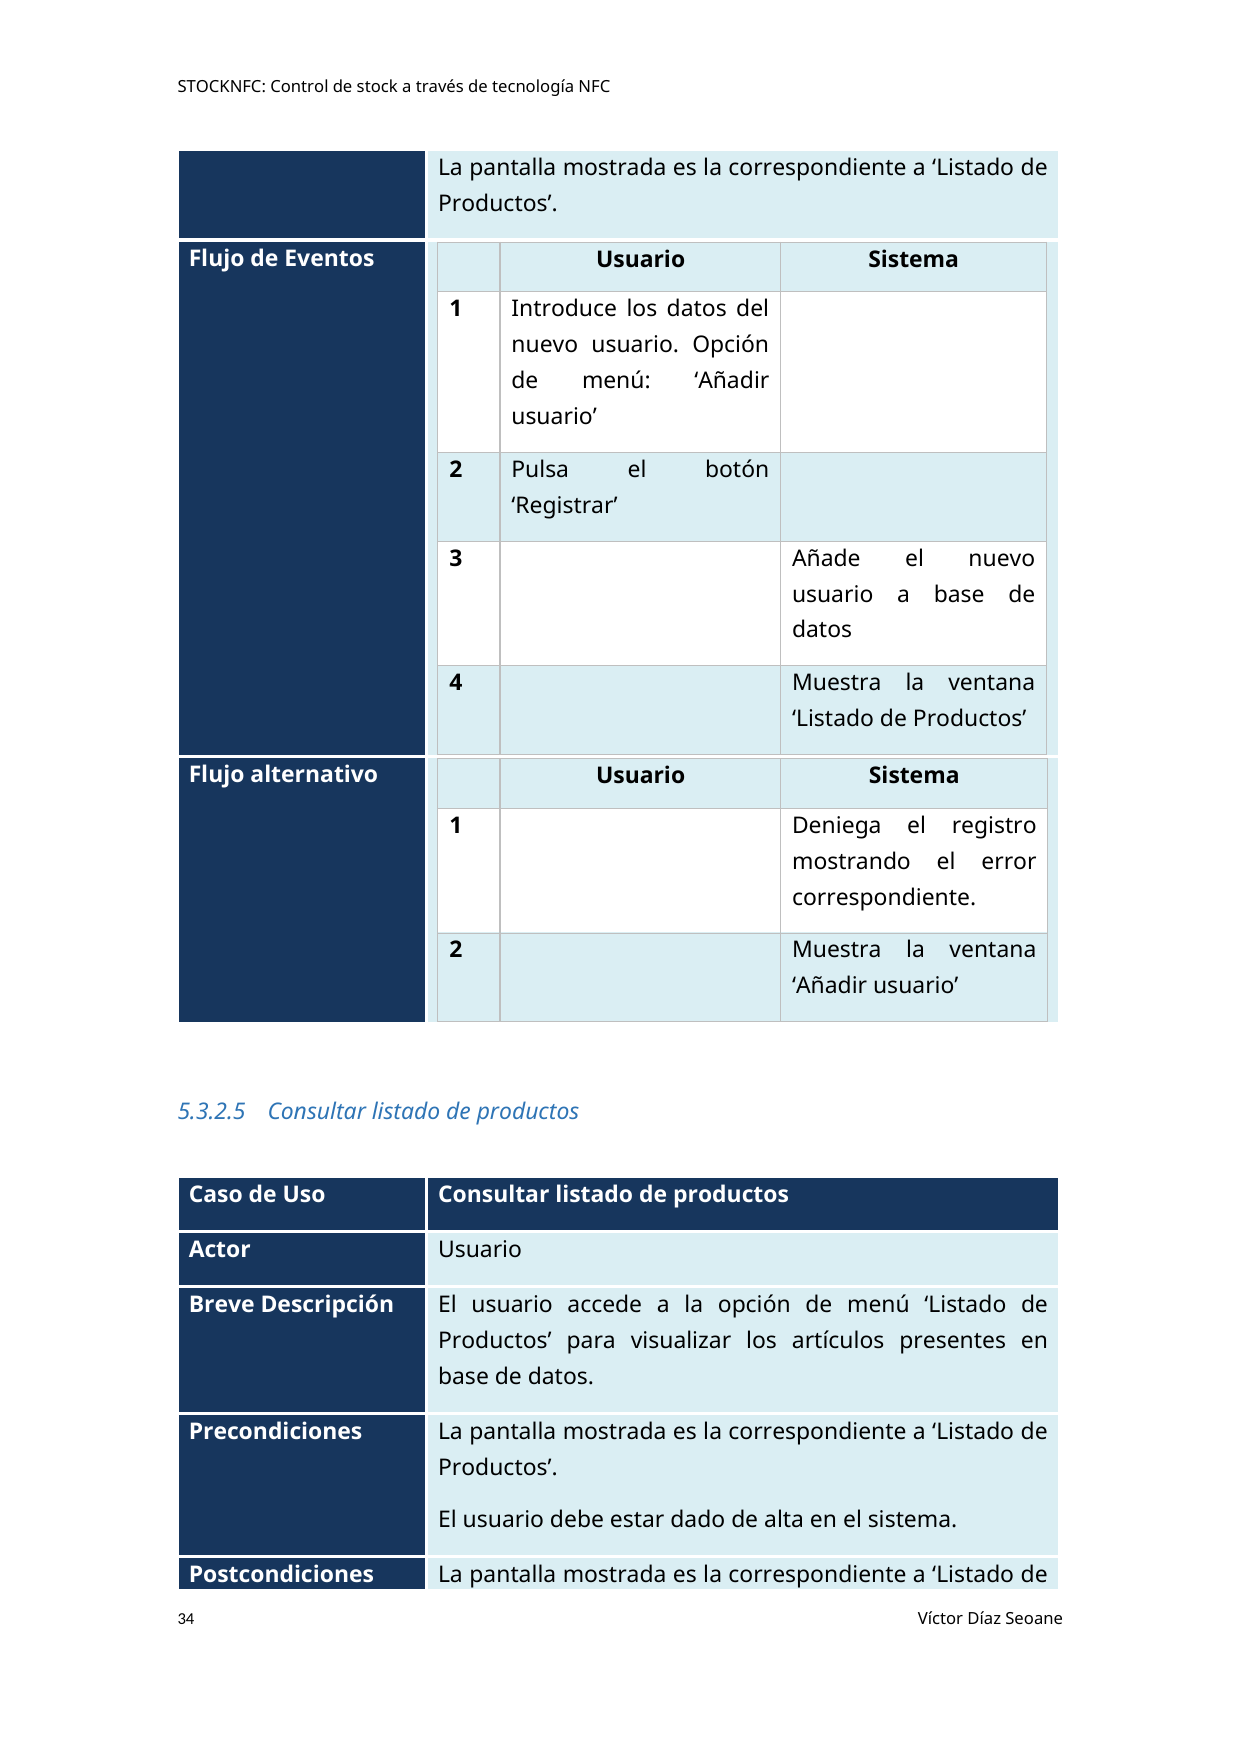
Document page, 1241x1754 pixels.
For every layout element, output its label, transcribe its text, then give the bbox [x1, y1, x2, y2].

table_header Consultar listado de productos [428, 1178, 1058, 1230]
table_cell Deniega el registro mostrando el error correspondiente. [781, 809, 1047, 932]
subtitle Consultar listado de productos [177, 1095, 1063, 1126]
table_header Sistema [781, 243, 1046, 291]
table_cell [501, 666, 780, 754]
table_cell [179, 151, 425, 238]
table_cell Breve Descripción [179, 1288, 425, 1412]
table_header Sistema [781, 759, 1047, 808]
table_cell Actor [179, 1233, 425, 1285]
table_cell [1048, 758, 1058, 1022]
table_cell Pulsa el botón ‘Registrar’ [501, 453, 780, 541]
table_cell Introduce los datos del nuevo usuario. Opción de menú: ‘Añadir usuario’ [501, 292, 780, 452]
table_cell Añade el nuevo usuario a base de datos [781, 542, 1046, 665]
table_header Usuario [501, 243, 780, 291]
table_cell Postcondiciones [179, 1558, 425, 1589]
table_cell [501, 542, 780, 665]
table_cell Usuario [428, 1233, 1058, 1285]
table_header [438, 759, 499, 808]
table_cell [428, 242, 437, 755]
table_cell [1047, 242, 1058, 755]
table_cell [781, 292, 1046, 452]
table_cell Flujo de Eventos [179, 242, 425, 755]
table_header Caso de Uso [179, 1178, 425, 1230]
table_cell [501, 934, 780, 1021]
table_cell 2 [438, 453, 499, 541]
table_cell 1 [438, 292, 499, 452]
table_cell Precondiciones [179, 1415, 425, 1555]
table_cell 4 [438, 666, 499, 754]
table_cell Flujo alternativo [179, 758, 425, 1022]
table_header Usuario [501, 759, 780, 808]
table_header [438, 243, 499, 291]
table_cell La pantalla mostrada es la correspondiente a ‘Listado de Productos’. El usuario debe estar dado de alta en el sistema. [428, 1415, 1058, 1555]
table_cell Muestra la ventana ‘Añadir usuario’ [781, 934, 1047, 1021]
table_cell 1 [438, 809, 499, 932]
table_cell La pantalla mostrada es la correspondiente a ‘Listado de [428, 1558, 1058, 1589]
table_cell 2 [438, 934, 499, 1021]
table_cell [501, 809, 780, 932]
table_cell [781, 453, 1046, 541]
table_cell La pantalla mostrada es la correspondiente a ‘Listado de Productos’. [428, 151, 1058, 238]
table_cell Muestra la ventana ‘Listado de Productos’ [781, 666, 1046, 754]
table_cell [428, 758, 437, 1022]
table_cell 3 [438, 542, 499, 665]
table_cell El usuario accede a la opción de menú ‘Listado de Productos’ para visualizar los artículos presentes en base de datos. [428, 1288, 1058, 1412]
